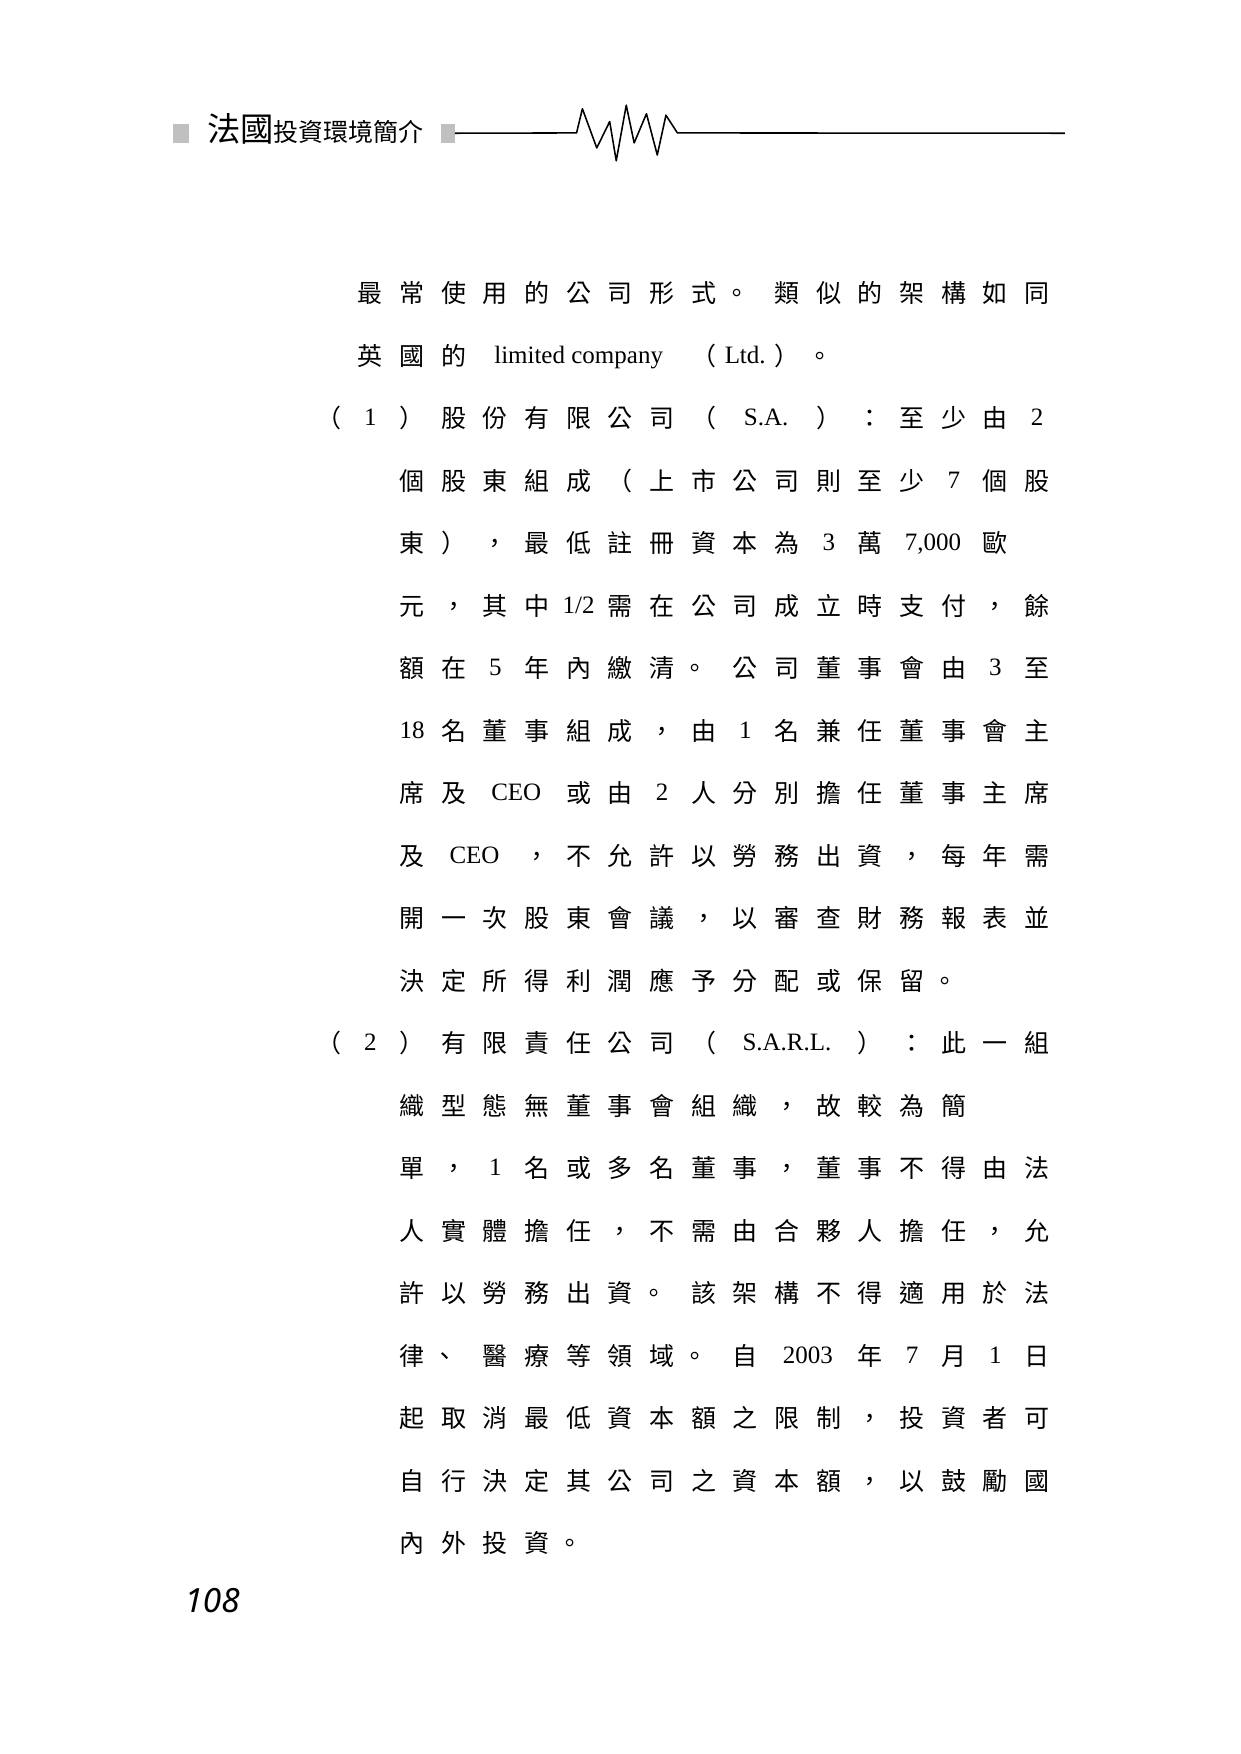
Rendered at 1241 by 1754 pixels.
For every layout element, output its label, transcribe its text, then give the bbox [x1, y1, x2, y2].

text （1）股份有限公司（S.A.）：至少由2個股東組成（上市公司則至少7個股東），最低註冊資本為3萬7,000歐元，其中1/2需在公司成立時支付，餘額在5年內繳清。公司董事會由3至18名董事組成，由1名兼任董事會主席及CEO或由2人分別擔任董事主席及CEO，不允許以勞務出資，每年需開一次股東會議，以審查財務報表並決定所得利潤應予分配或保留。 [306, 375, 1058, 1000]
text （2）有限責任公司（S.A.R.L.）：此一組織型態無董事會組織，故較為簡單，1名或多名董事，董事不得由法人實體擔任，不需由合夥人擔任，允許以勞務出資。該架構不得適用於法律、醫療等領域。自2003年7月1日起取消最低資本額之限制，投資者可自行決定其公司之資本額，以鼓勵國內外投資。 [306, 1000, 1058, 1563]
text 最常使用的公司形式。類似的架構如同英國的limited company（Ltd.）。 [281, 250, 1058, 375]
